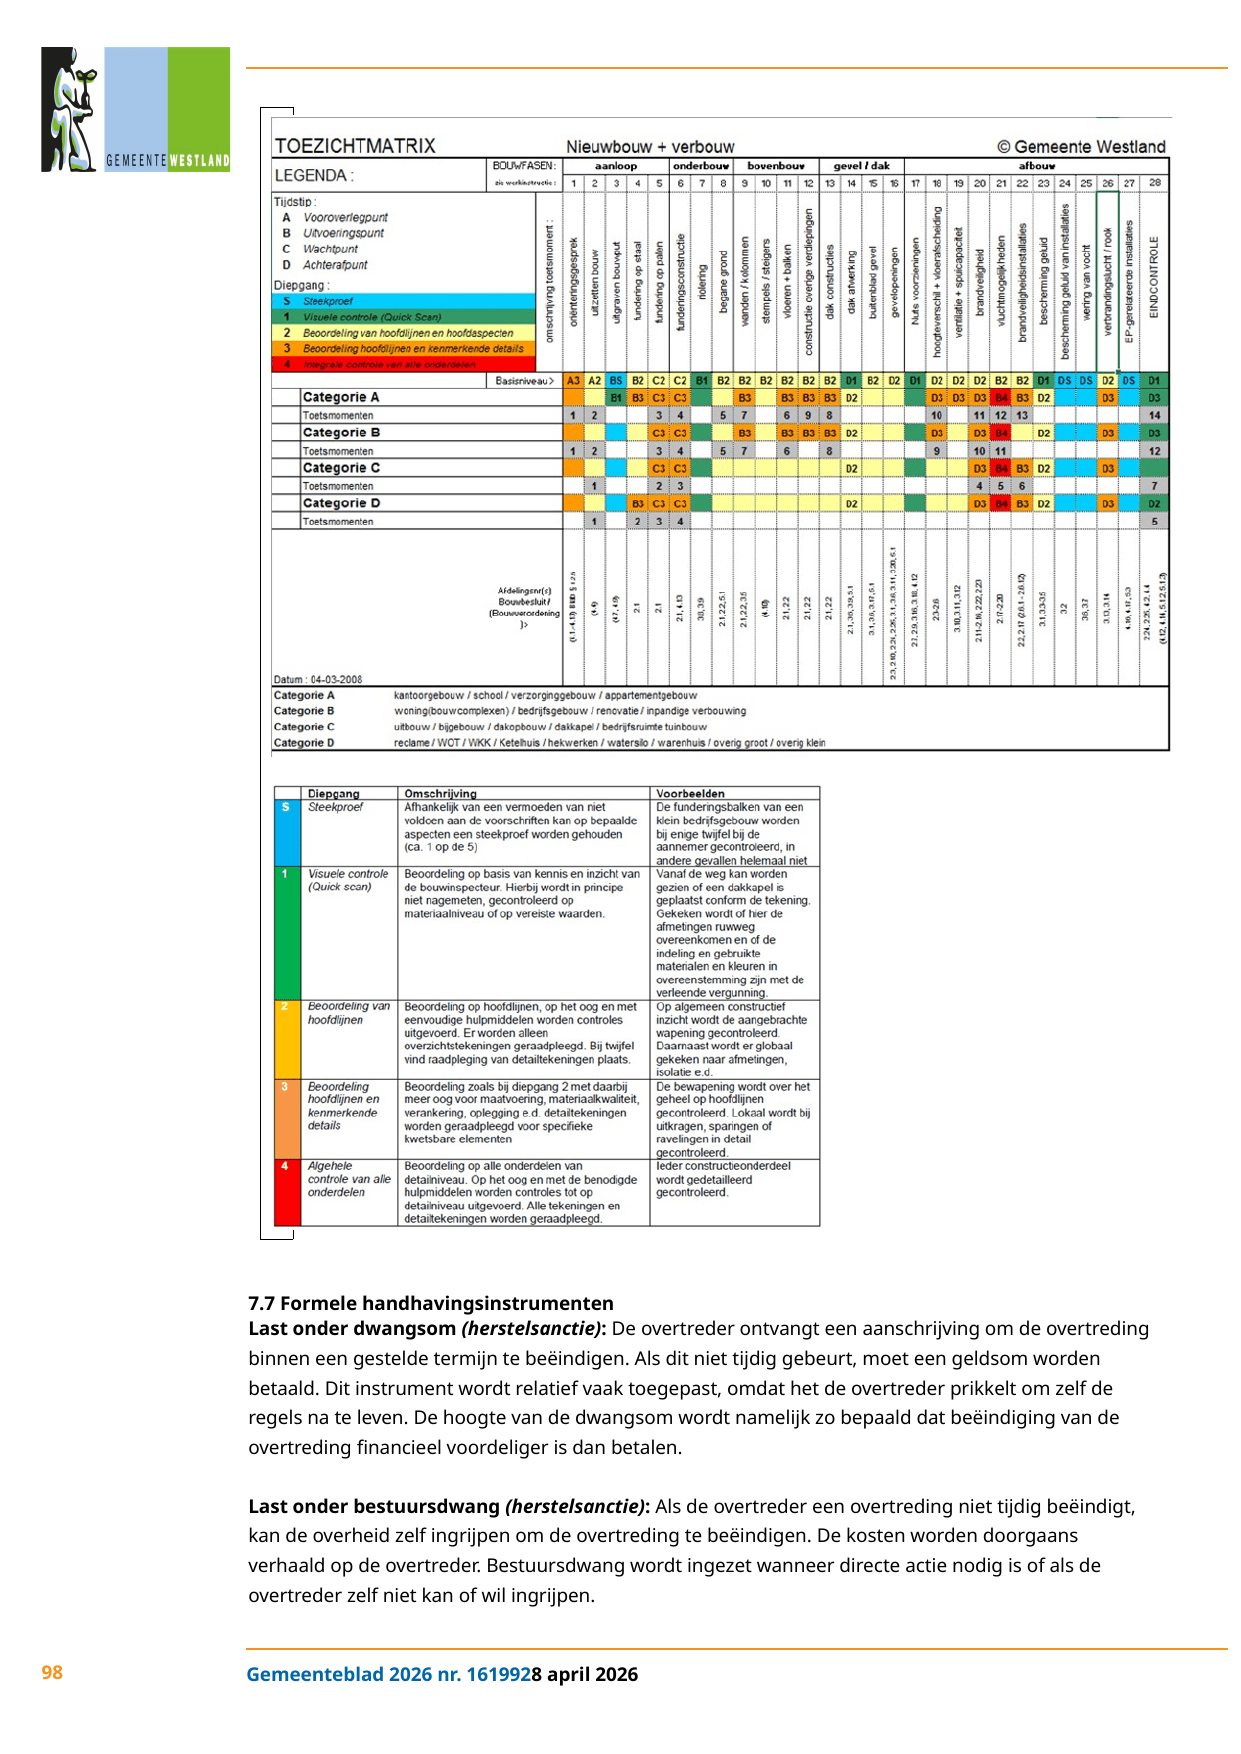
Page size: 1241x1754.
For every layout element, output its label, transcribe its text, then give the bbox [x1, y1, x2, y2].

picture [41, 47, 231, 172]
text Last onder bestuursdwang (herstelsanctie): Als de overtreder een overtreding niet tijdig beëindigt, kan de overheid zelf ingrijpen om de overtreding te beëindigen. De kosten worden doorgaans verhaald op de overtreder. Bestuursdwang wordt ingezet wanneer directe actie nodig is of als de overtreder zelf niet kan of wil ingrijpen. [248, 1493, 1152, 1607]
text Last onder dwangsom (herstelsanctie): De overtreder ontvangt een aanschrijving om de overtreding binnen een gestelde termijn te beëindigen. Als dit niet tijdig gebeurt, moet een geldsom worden betaald. Dit instrument wordt relatief vaak toegepast, omdat het de overtreder prikkelt om zelf de regels na te leven. De hoogte van de dwangsom wordt namelijk zo bepaald dat beëindiging van de overtreding financieel voordeliger is dan betalen. [248, 1316, 1152, 1459]
text 7.7 Formele handhavingsinstrumenten [248, 1290, 1152, 1316]
picture [268, 115, 1173, 1230]
